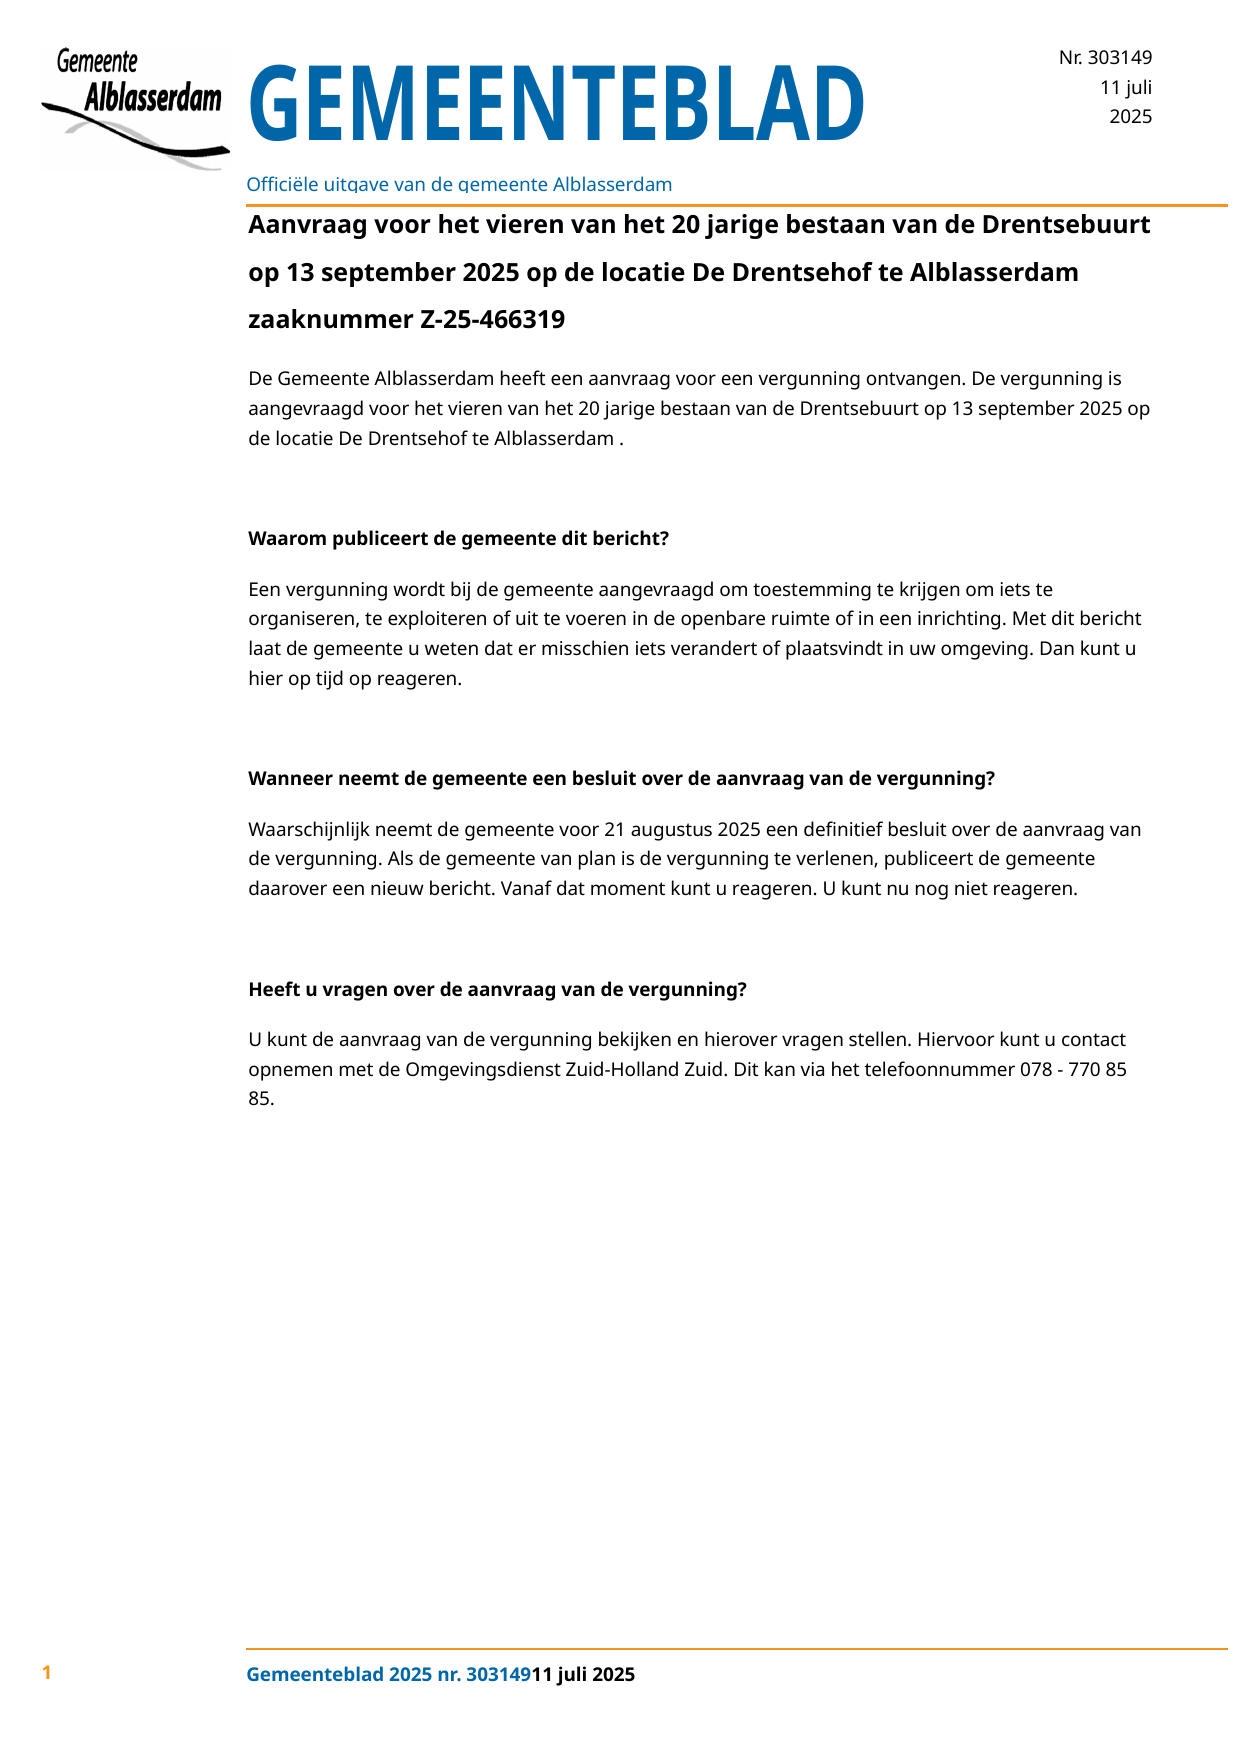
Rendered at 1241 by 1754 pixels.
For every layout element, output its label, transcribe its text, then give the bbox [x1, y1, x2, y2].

text Waarschijnlijk neemt de gemeente voor 21 augustus 2025 een definitief besluit over de aanvraag van de vergunning. Als de gemeente van plan is de vergunning te verlenen, publiceert de gemeente daarover een nieuw bericht. Vanaf dat moment kunt u reageren. U kunt nu nog niet reageren. [248, 816, 1152, 901]
text U kunt de aanvraag van de vergunning bekijken en hierover vragen stellen. Hiervoor kunt u contact opnemen met de Omgevingsdienst Zuid-Holland Zuid. Dit kan via het telefoonnummer 078 - 770 85 85. [248, 1026, 1152, 1111]
text Aanvraag voor het vieren van het 20 jarige bestaan van de Drentsebuurt op 13 september 2025 op de locatie De Drentsehof te Alblasserdam zaaknummer Z-25-466319 [248, 207, 1152, 336]
text Wanneer neemt de gemeente een besluit over de aanvraag van de vergunning? [248, 766, 1152, 791]
text Een vergunning wordt bij de gemeente aangevraagd om toestemming te krijgen om iets te organiseren, te exploiteren of uit te voeren in de openbare ruimte of in een inrichting. Met dit bericht laat de gemeente u weten dat er misschien iets verandert of plaatsvindt in uw omgeving. Dan kunt u hier op tijd op reageren. [248, 576, 1152, 690]
text Waarom publiceert de gemeente dit bericht? [248, 526, 1152, 551]
text De Gemeente Alblasserdam heeft een aanvraag voor een vergunning ontvangen. De vergunning is aangevraagd voor het vieren van het 20 jarige bestaan van de Drentsebuurt op 13 september 2025 op de locatie De Drentsehof te Alblasserdam . [248, 366, 1152, 450]
picture [41, 47, 231, 172]
text Heeft u vragen over de aanvraag van de vergunning? [248, 976, 1152, 1002]
